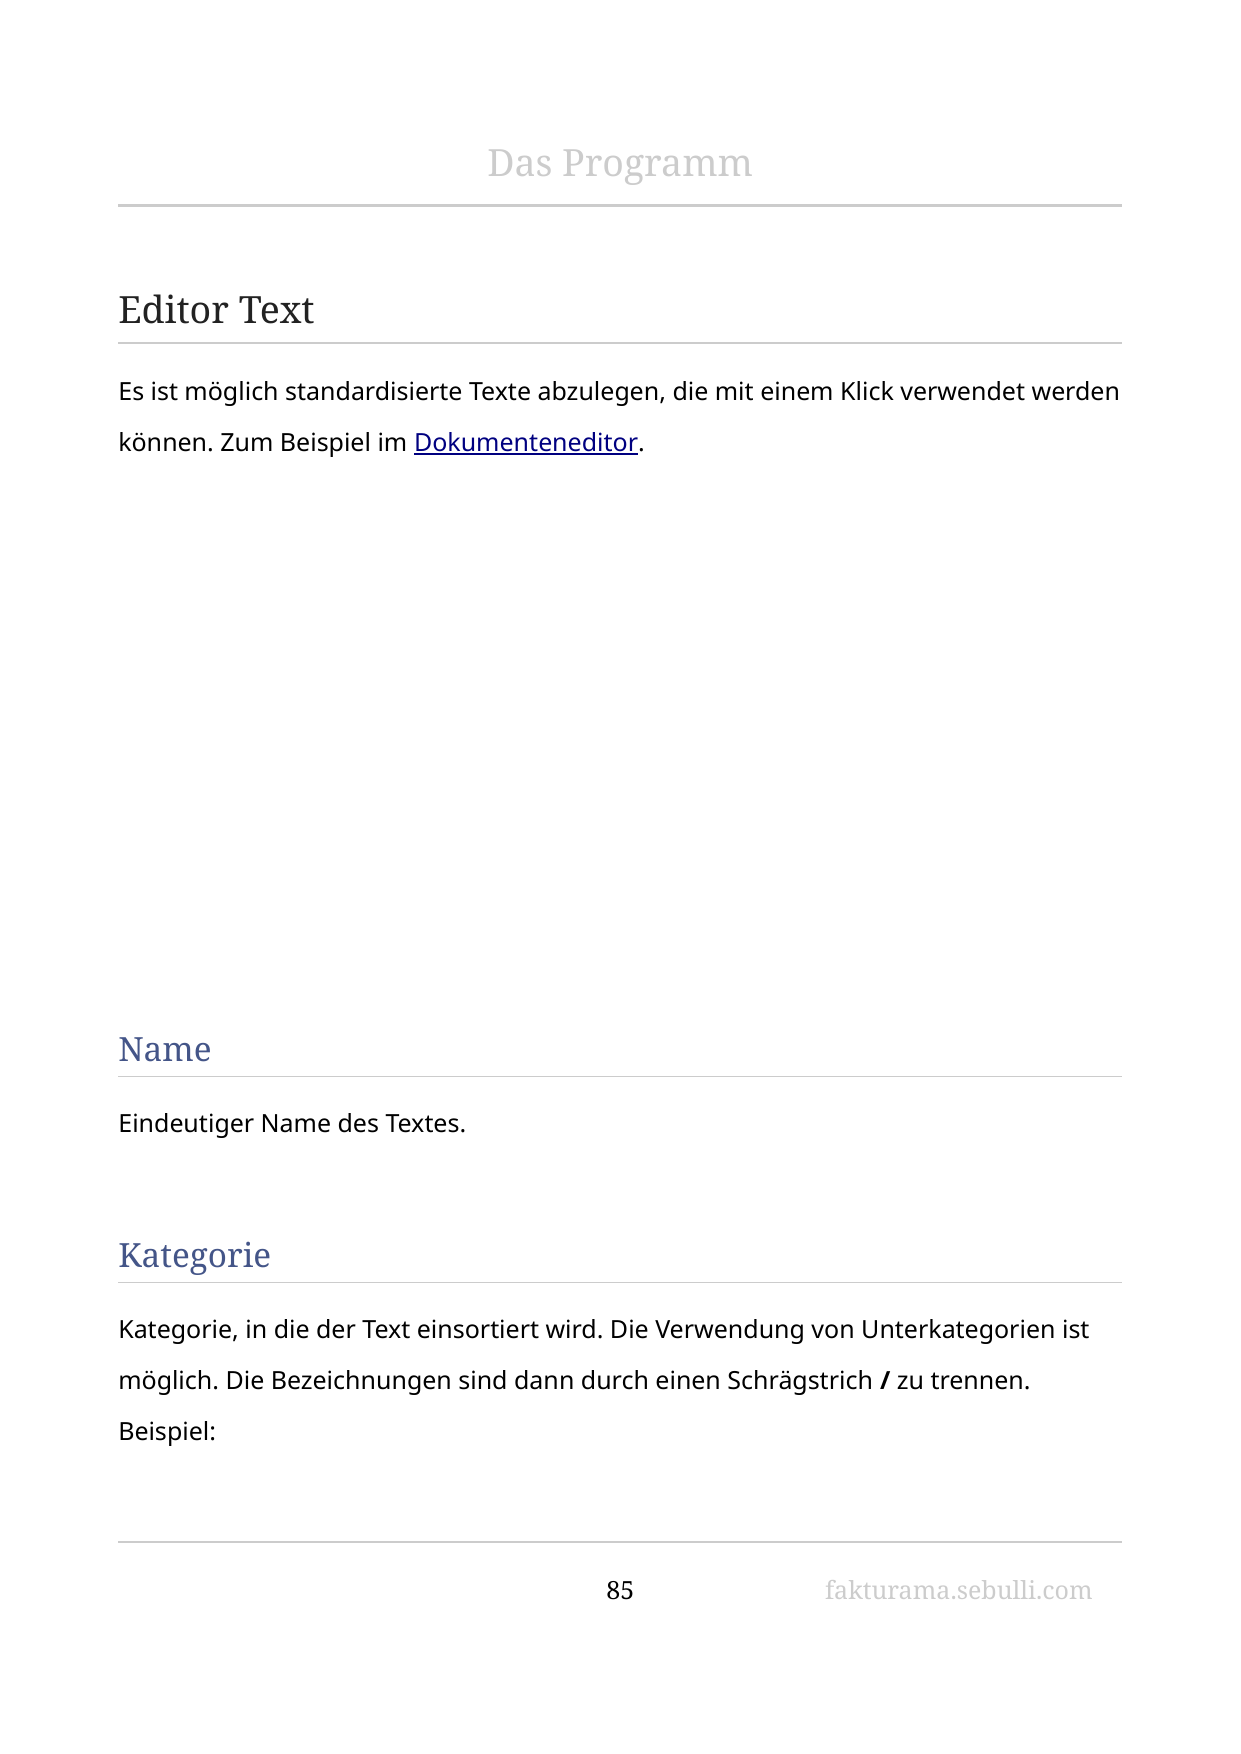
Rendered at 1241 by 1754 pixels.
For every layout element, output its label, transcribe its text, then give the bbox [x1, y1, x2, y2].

subtitle Kategorie [118, 1232, 1122, 1282]
text Eindeutiger Name des Textes. [118, 1106, 1122, 1140]
subtitle Name [118, 1026, 1122, 1076]
text Es ist möglich standardisierte Texte abzulegen, die mit einem Klick verwendet werden können. Zum Beispiel im Dokumenteneditor. [118, 373, 1122, 458]
text Kategorie, in die der Text einsortiert wird. Die Verwendung von Unterkategorien ist möglich. Die Bezeichnungen sind dann durch einen Schrägstrich / zu trennen. Beispiel: [118, 1311, 1122, 1447]
subtitle Editor Text [118, 283, 1122, 342]
